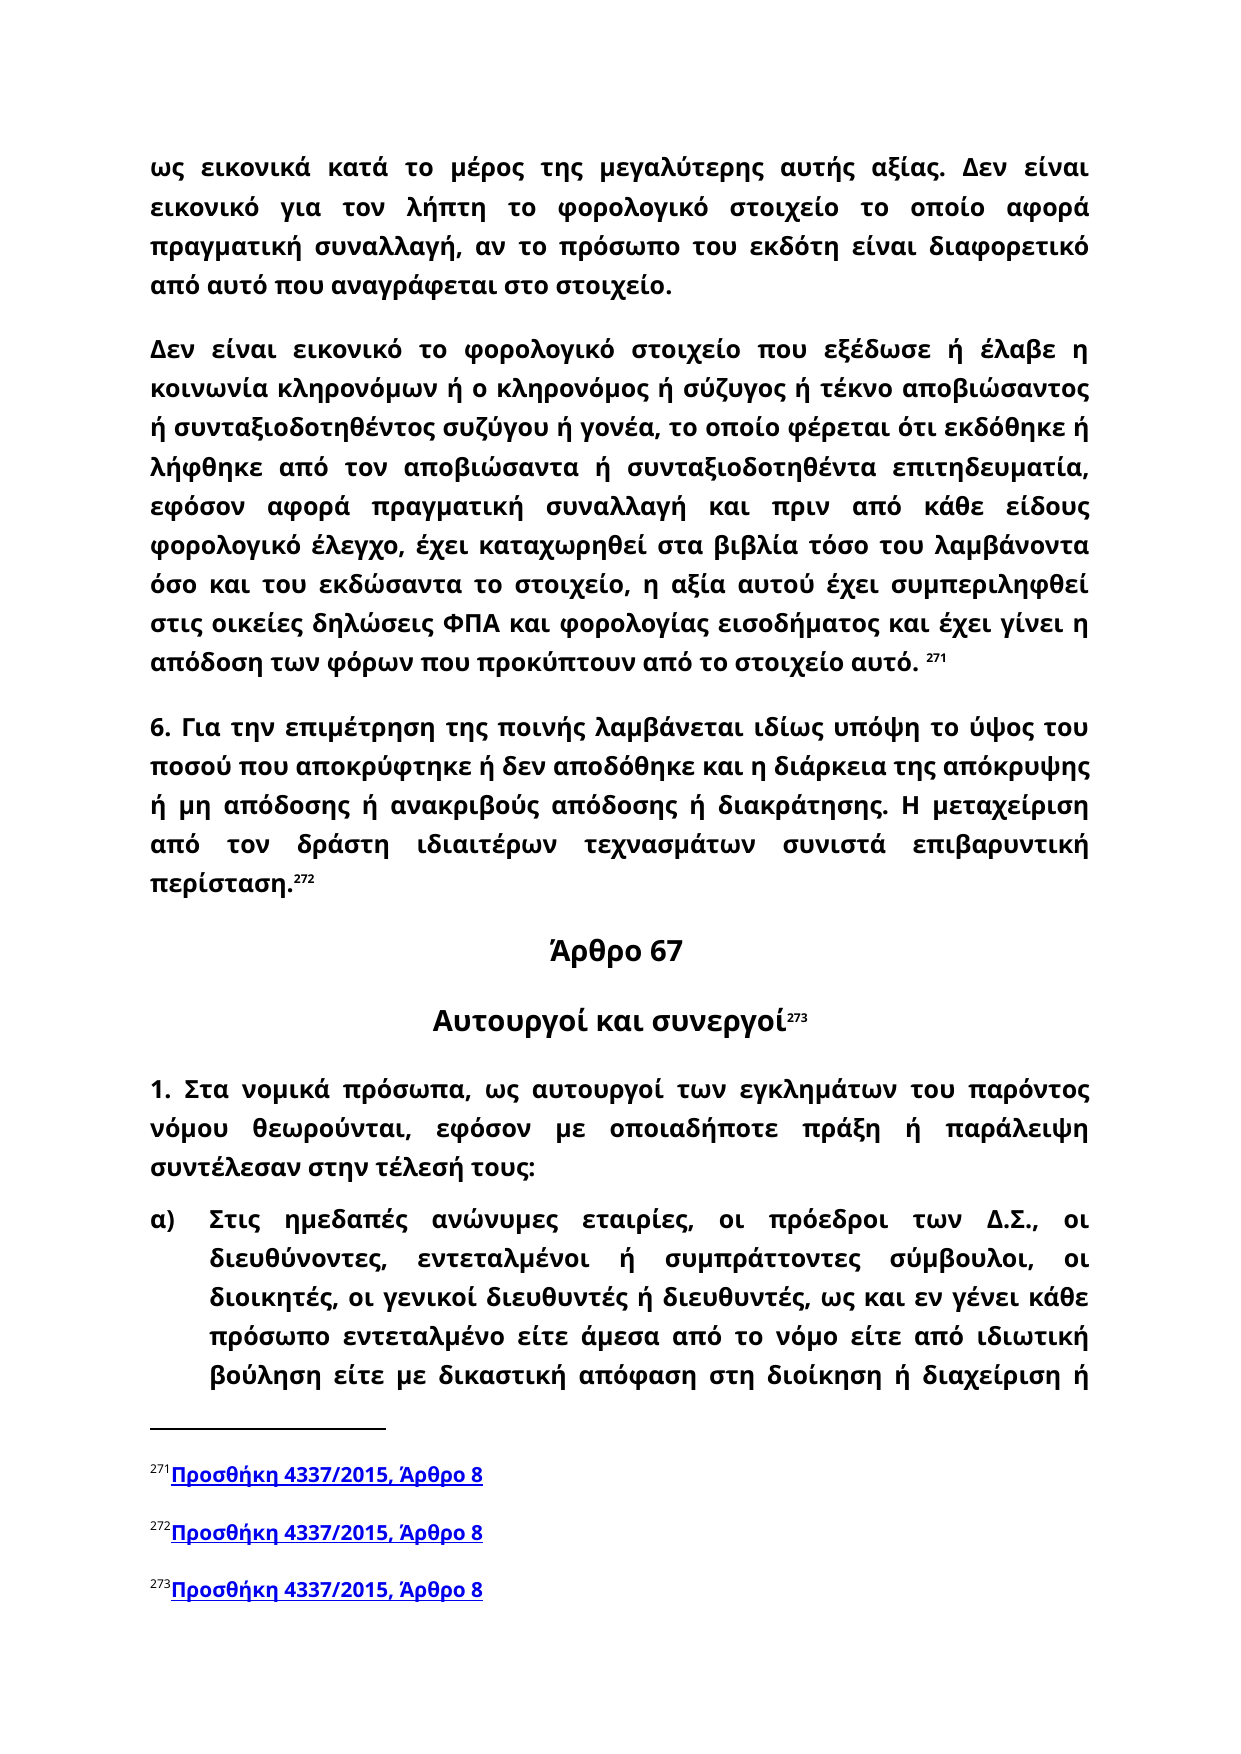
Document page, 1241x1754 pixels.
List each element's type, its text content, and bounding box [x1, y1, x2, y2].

text 6. Για την επιμέτρηση της ποινής λαμβάνεται ιδίως υπόψη το ύψος του ποσού που αποκρύφτηκε ή δεν αποδόθηκε και η διάρκεια της απόκρυψης ή μη απόδοσης ή ανακριβούς απόδοσης ή διακράτησης. Η μεταχείριση από τον δράστη ιδιαιτέρων τεχνασμάτων συνιστά επιβαρυντική περίσταση. [150, 709, 1090, 900]
text Δεν είναι εικονικό το φορολογικό στοιχείο που εξέδωσε ή έλαβε η κοινωνία κληρονόμων ή ο κληρονόμος ή σύζυγος ή τέκνο αποβιώσαντος ή συνταξιοδοτηθέντος συζύγου ή γονέα, το οποίο φέρεται ότι εκδόθηκε ή λήφθηκε από τον αποβιώσαντα ή συνταξιοδοτηθέντα επιτηδευματία, εφόσον αφορά πραγματική συναλλαγή και πριν από κάθε είδους φορολογικό έλεγχο, έχει καταχωρηθεί στα βιβλία τόσο του λαμβάνοντα όσο και του εκδώσαντα το στοιχείο, η αξία αυτού έχει συμπεριληφθεί στις οικείες δηλώσεις ΦΠΑ και φορολογίας εισοδήματος και έχει γίνει η απόδοση των φόρων που προκύπτουν από το στοιχείο αυτό. [150, 332, 1090, 679]
list α) Στις ημεδαπές ανώνυμες εταιρίες, οι πρόεδροι των Δ.Σ., οι διευθύνοντες, εντεταλμένοι ή συμπράττοντες σύμβουλοι, οι διοικητές, οι γενικοί διευθυντές ή διευθυντές, ως και εν γένει κάθε πρόσωπο εντεταλμένο είτε άμεσα από το νόμο είτε από ιδιωτική βούληση είτε με δικαστική απόφαση στη διοίκηση ή διαχείριση ή [150, 1201, 1090, 1392]
text Προσθήκη 4337/2015, Άρθρο 8 [150, 1460, 1090, 1489]
text Προσθήκη 4337/2015, Άρθρο 8 [150, 1576, 1090, 1604]
subtitle Άρθρο 67 [150, 930, 1090, 970]
subtitle Αυτουργοί και συνεργοί [150, 1001, 1090, 1040]
text 1. Στα νομικά πρόσωπα, ως αυτουργοί των εγκλημάτων του παρόντος νόμου θεωρούνται, εφόσον με οποιαδήποτε πράξη ή παράλειψη συντέλεσαν στην τέλεσή τους: [150, 1071, 1090, 1184]
text ως εικονικά κατά το μέρος της μεγαλύτερης αυτής αξίας. Δεν είναι εικονικό για τον λήπτη το φορολογικό στοιχείο το οποίο αφορά πραγματική συναλλαγή, αν το πρόσωπο του εκδότη είναι διαφορετικό από αυτό που αναγράφεται στο στοιχείο. [150, 150, 1090, 302]
text Προσθήκη 4337/2015, Άρθρο 8 [150, 1518, 1090, 1546]
